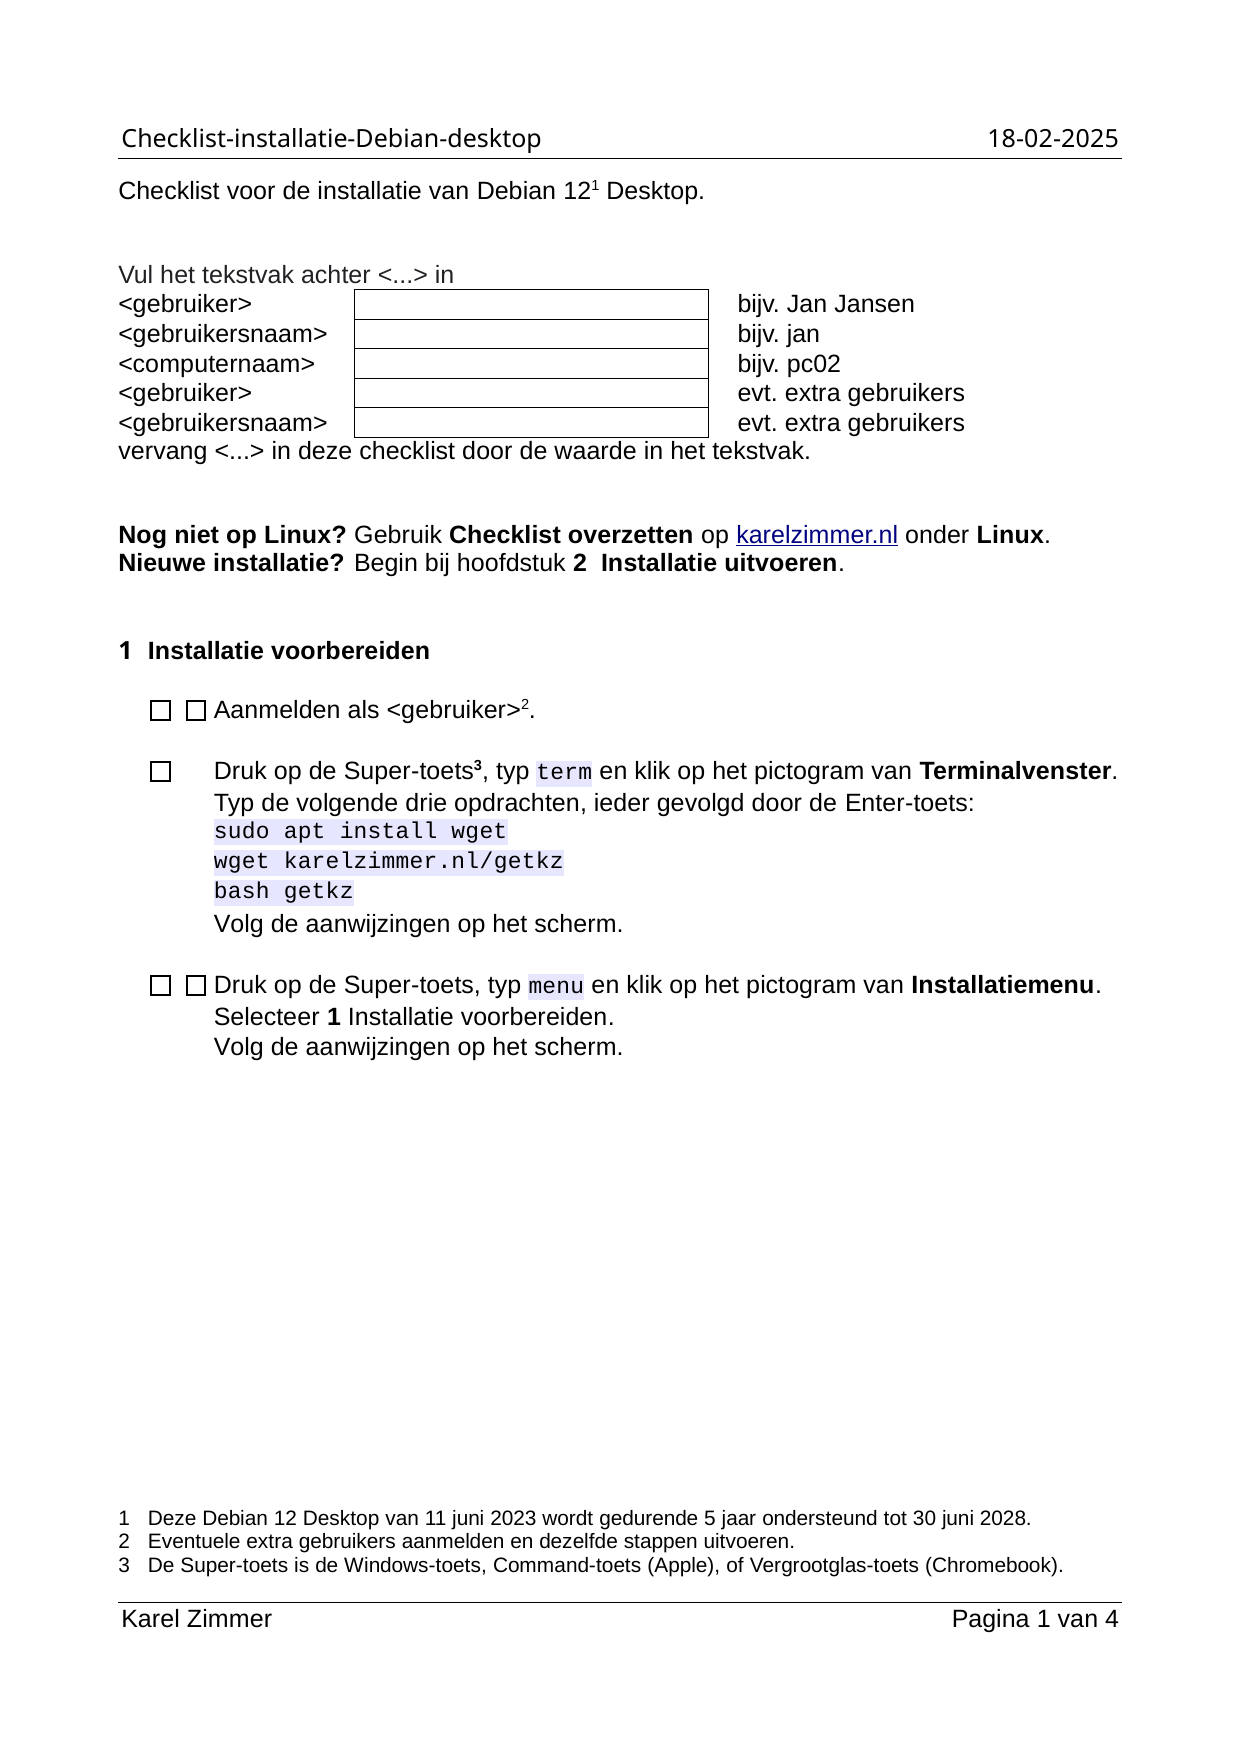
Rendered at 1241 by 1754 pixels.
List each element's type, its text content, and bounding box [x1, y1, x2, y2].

table_cell Selecteer 1 Installatie voorbereiden. [213, 1001, 1122, 1032]
table_cell Typ de volgende drie opdrachten, ieder gevolgd door de Enter-toets: [213, 788, 1122, 818]
table_cell [177, 1032, 213, 1062]
table_header Aanmelden als <gebruiker>. [213, 695, 1122, 726]
table_cell [142, 1032, 177, 1062]
text evt. extra gebruikers [709, 407, 1122, 437]
text bijv. jan [709, 319, 1122, 348]
table_cell [213, 939, 1122, 969]
text <gebruiker> [118, 378, 354, 407]
table_cell [142, 970, 177, 1001]
text <gebruikersnaam> [118, 407, 354, 437]
table_cell [177, 848, 213, 879]
text bijv. Jan Jansen [709, 289, 1122, 319]
table_cell Druk op de Super-toets, typ menu en klik op het pictogram van Installatiemenu. [213, 970, 1122, 1001]
table_cell [177, 818, 213, 848]
text vervang <...> in deze checklist door de waarde in het tekstvak. [118, 437, 1122, 465]
table_cell [177, 879, 213, 909]
table_cell [118, 879, 142, 909]
table_cell [177, 1001, 213, 1032]
table_cell [177, 756, 213, 788]
table_cell Volg de aanwijzingen op het scherm. [213, 909, 1122, 939]
table_cell [142, 939, 177, 969]
table_cell [118, 970, 142, 1001]
table_header [177, 695, 213, 726]
table_cell [142, 788, 177, 818]
table_cell [118, 818, 142, 848]
table_cell [177, 970, 213, 1001]
table_cell [118, 756, 142, 788]
table_cell [118, 788, 142, 818]
table_cell [142, 818, 177, 848]
table_header [142, 695, 177, 726]
text Nog niet op Linux? Gebruik Checklist overzetten op karelzimmer.nl onder Linux. [118, 521, 1122, 549]
table_cell [118, 848, 142, 879]
table_cell [118, 726, 142, 756]
text Nieuwe installatie? Begin bij hoofdstuk 2 Installatie uitvoeren. [118, 549, 1122, 577]
table_cell [118, 1001, 142, 1032]
text Deze Debian 12 Desktop van 11 juni 2023 wordt gedurende 5 jaar ondersteund tot 30 juni 2028. [118, 1506, 1122, 1530]
table_cell [142, 726, 177, 756]
table_cell [142, 848, 177, 879]
table_cell bash getkz [213, 879, 1122, 909]
table_cell [118, 909, 142, 939]
table_cell [213, 726, 1122, 756]
text Vul het tekstvak achter <...> in [118, 261, 1122, 289]
text Checklist voor de installatie van Debian 12 Desktop. [118, 177, 1122, 205]
table_cell [142, 909, 177, 939]
text <computernaam> [118, 348, 354, 378]
table_cell [118, 939, 142, 969]
table_cell [177, 726, 213, 756]
text bijv. pc02 [709, 348, 1122, 378]
table_cell Volg de aanwijzingen op het scherm. [213, 1032, 1122, 1062]
table_header [118, 695, 142, 726]
text <gebruikersnaam> [118, 319, 354, 348]
table_cell sudo apt install wget [213, 818, 1122, 848]
list Installatie voorbereiden [118, 633, 1122, 667]
table_cell wget karelzimmer.nl/getkz [213, 848, 1122, 879]
table_cell [118, 1032, 142, 1062]
text <gebruiker> [118, 289, 354, 319]
table_cell [177, 909, 213, 939]
table_cell [177, 939, 213, 969]
text evt. extra gebruikers [709, 378, 1122, 407]
table_cell Druk op de Super-toets, typ term en klik op het pictogram van Terminalvenster. [213, 756, 1122, 788]
table_cell [142, 879, 177, 909]
table_cell [142, 1001, 177, 1032]
table_cell [177, 788, 213, 818]
table_cell [142, 756, 177, 788]
